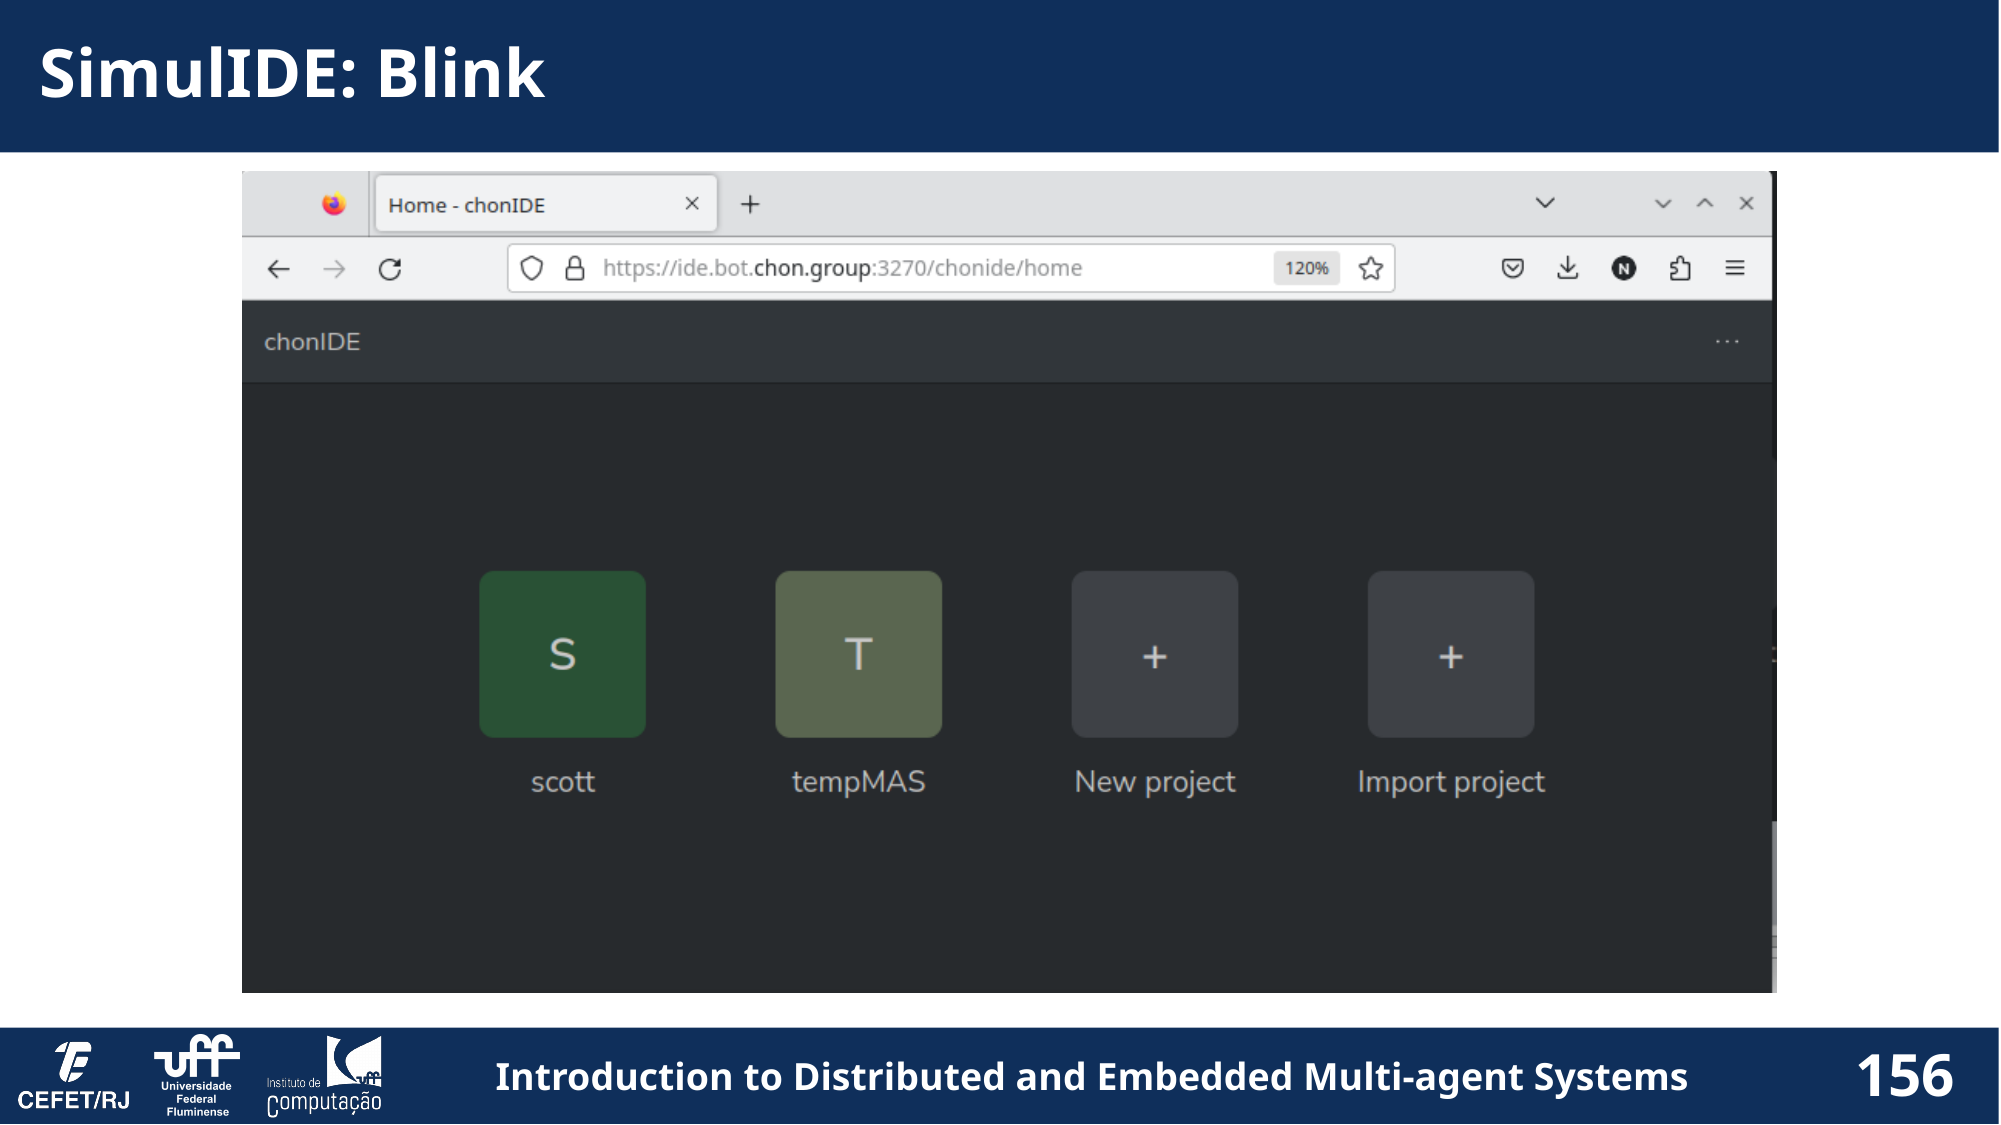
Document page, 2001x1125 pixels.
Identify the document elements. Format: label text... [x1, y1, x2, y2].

text_box SimulIDE: Blink [25, 23, 1998, 116]
picture [153, 1033, 241, 1121]
picture [18, 1021, 129, 1125]
picture [265, 1033, 383, 1118]
picture [242, 171, 1777, 993]
